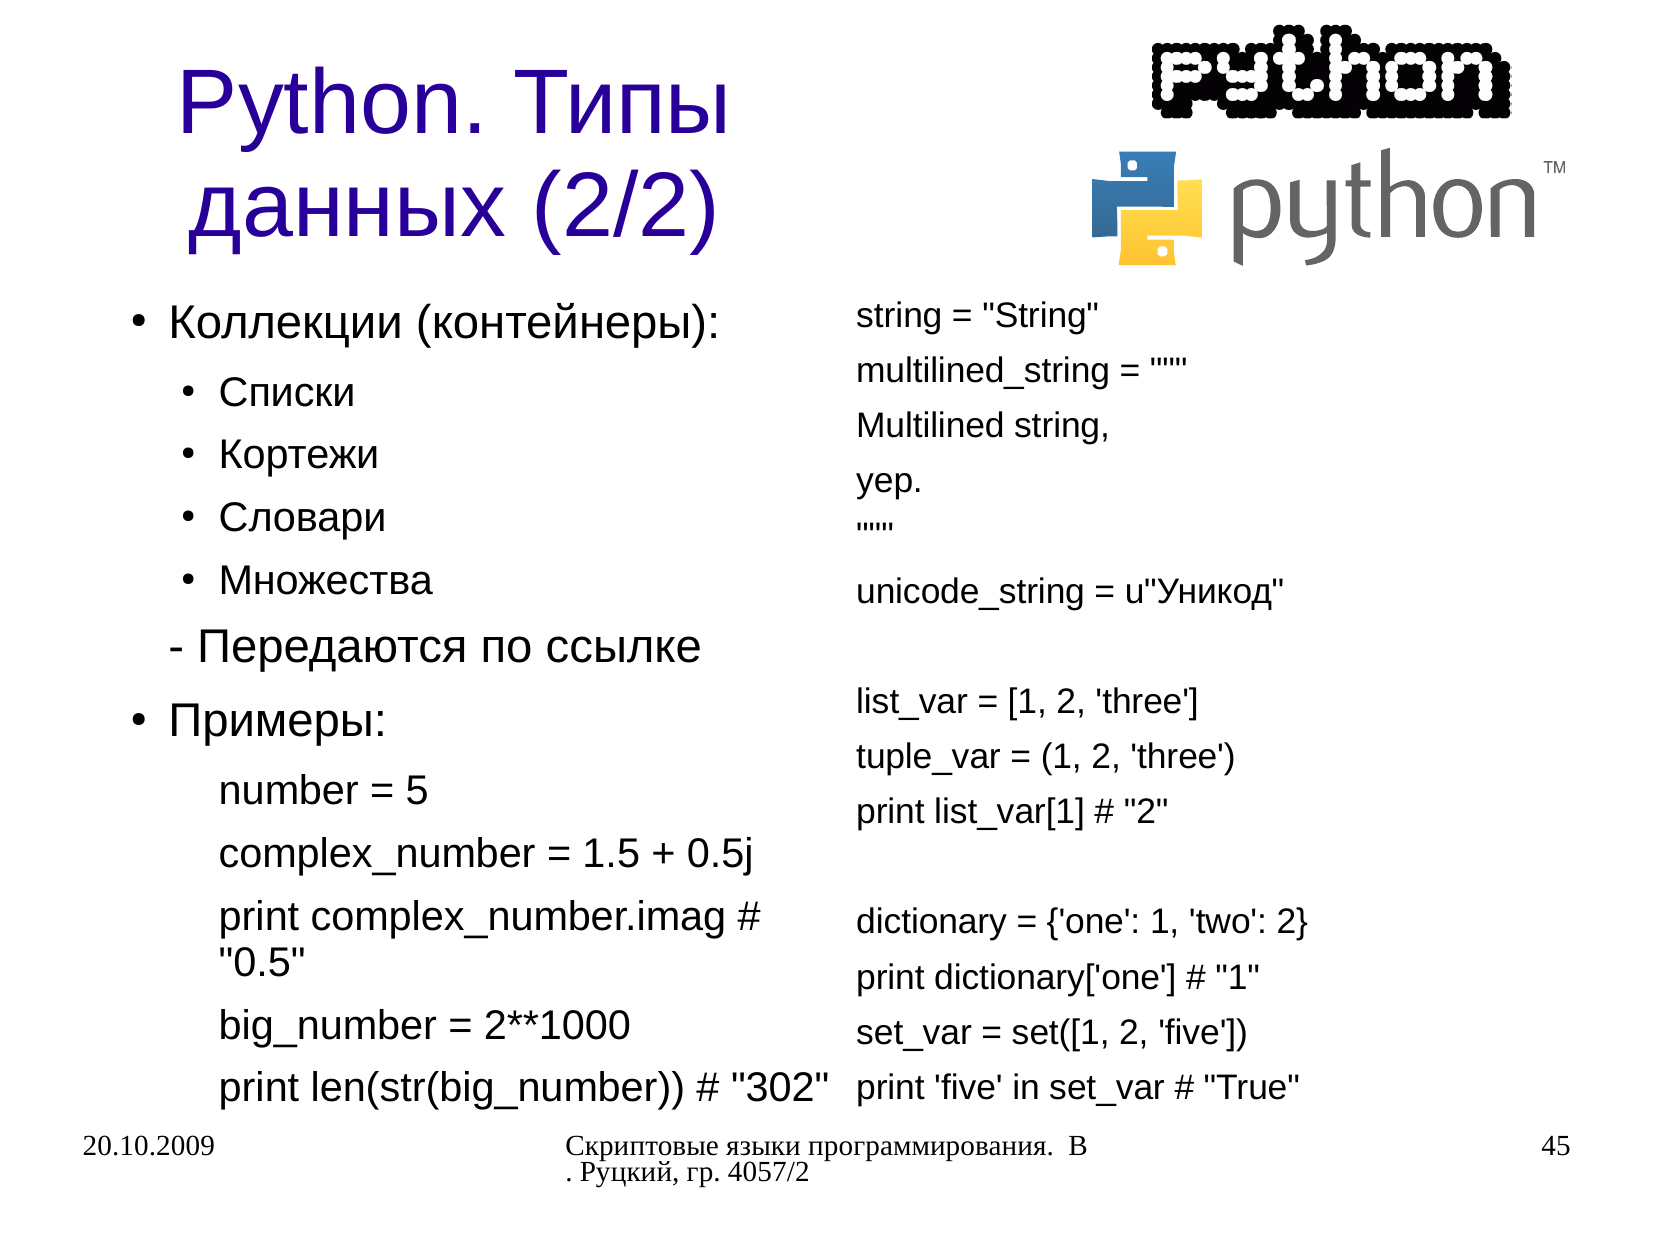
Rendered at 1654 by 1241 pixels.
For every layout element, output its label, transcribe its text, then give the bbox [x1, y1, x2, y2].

list string = "String" multilined_string = """ Multilined string, yep. """ unicode_string = u"Уникод" list_var = [1, 2, 'three'] tuple_var = (1, 2, 'three') print list_var[1] # "2" dictionary = {'one': 1, 'two': 2} print dictionary['one'] # "1" set_var = set([1, 2, 'five']) print 'five' in set_var # "True" [856, 295, 1583, 1114]
title Python. Типы данных (2/2) [82, 49, 827, 257]
list Коллекции (контейнеры): Списки Кортежи Словари Множества - Передаются по ссылке Примеры: number = 5 complex_number = 1.5 + 0.5j print complex_number.imag # "0.5" big_number = 2**1000 print len(str(big_number)) # "302" [118, 295, 845, 1114]
picture [1092, 147, 1565, 266]
picture [1151, 24, 1512, 119]
